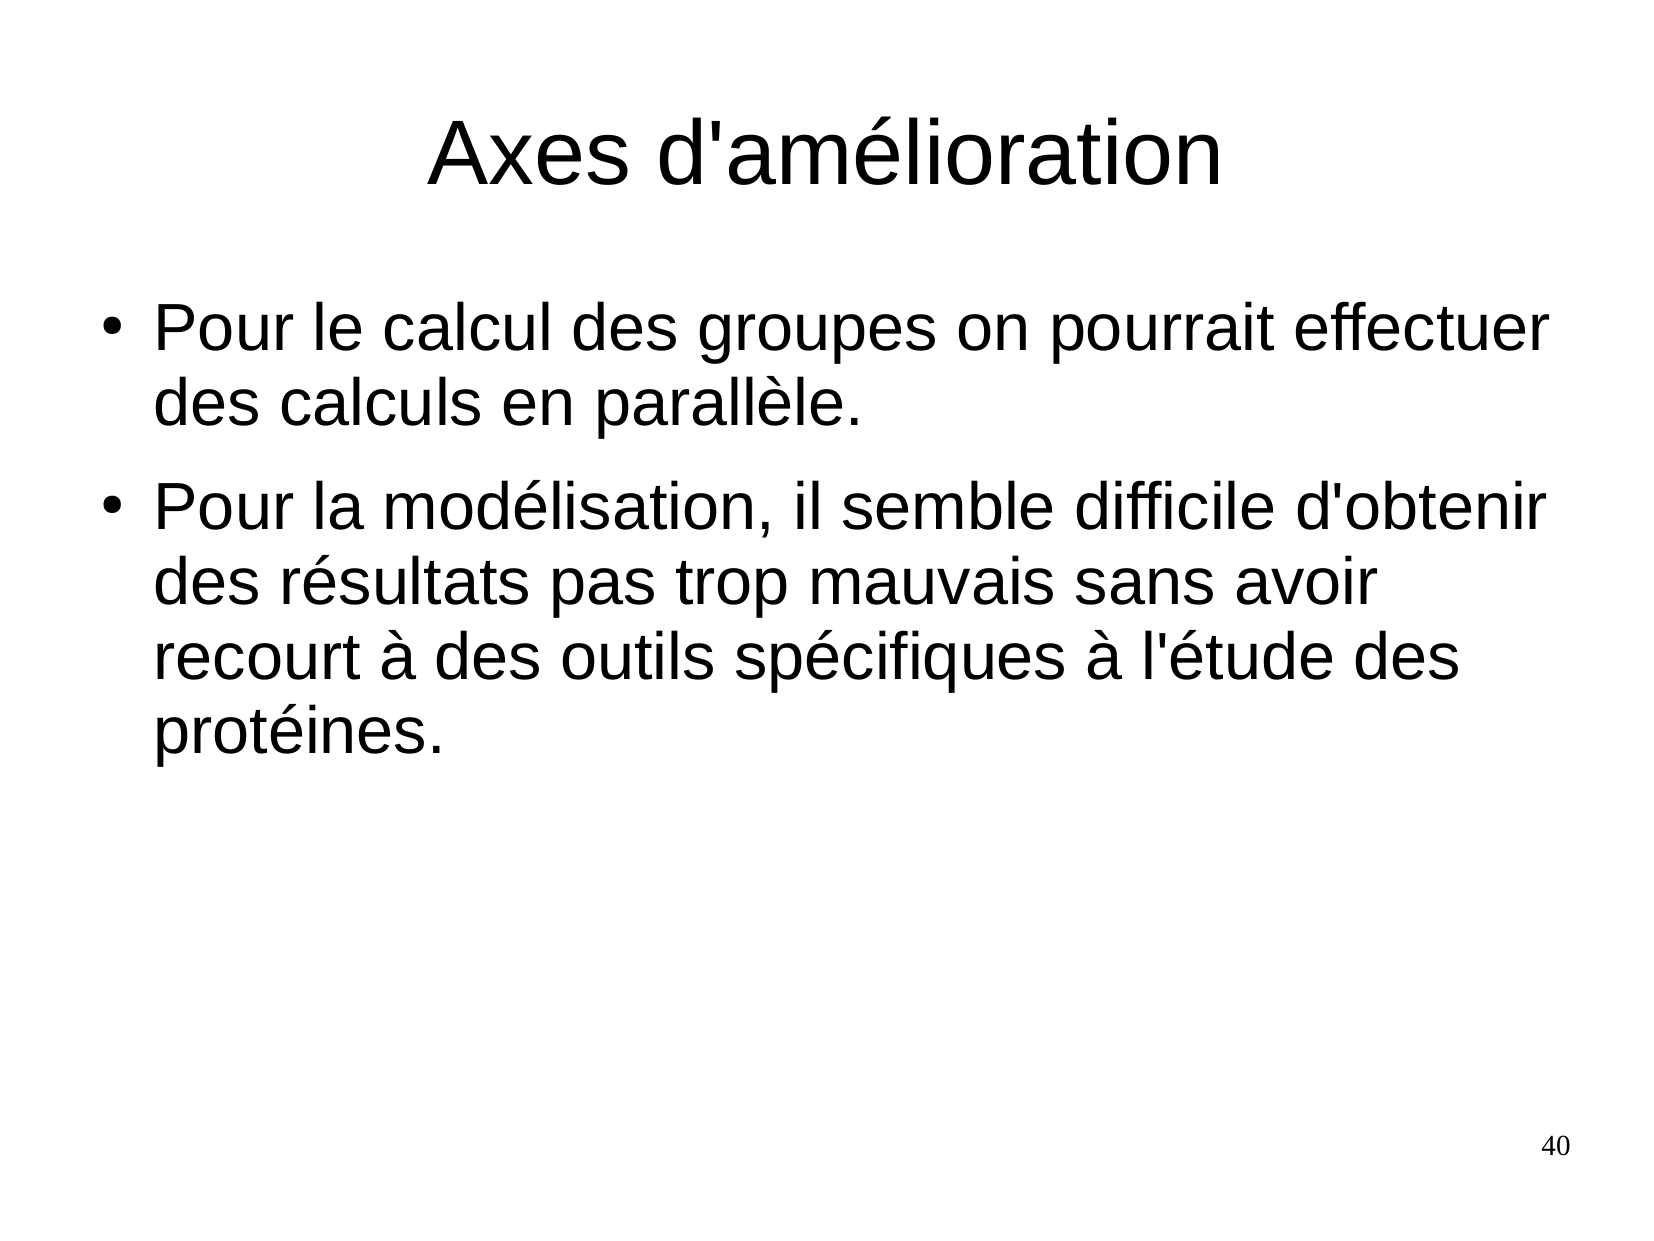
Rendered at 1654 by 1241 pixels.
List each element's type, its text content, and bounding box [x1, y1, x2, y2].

title Axes d'amélioration [82, 49, 1571, 257]
list Pour le calcul des groupes on pourrait effectuer des calculs en parallèle. Pour la modélisation, il semble difficile d'obtenir des résultats pas trop mauvais sans avoir recourt à des outils spécifiques à l'étude des protéines. [82, 290, 1571, 1109]
